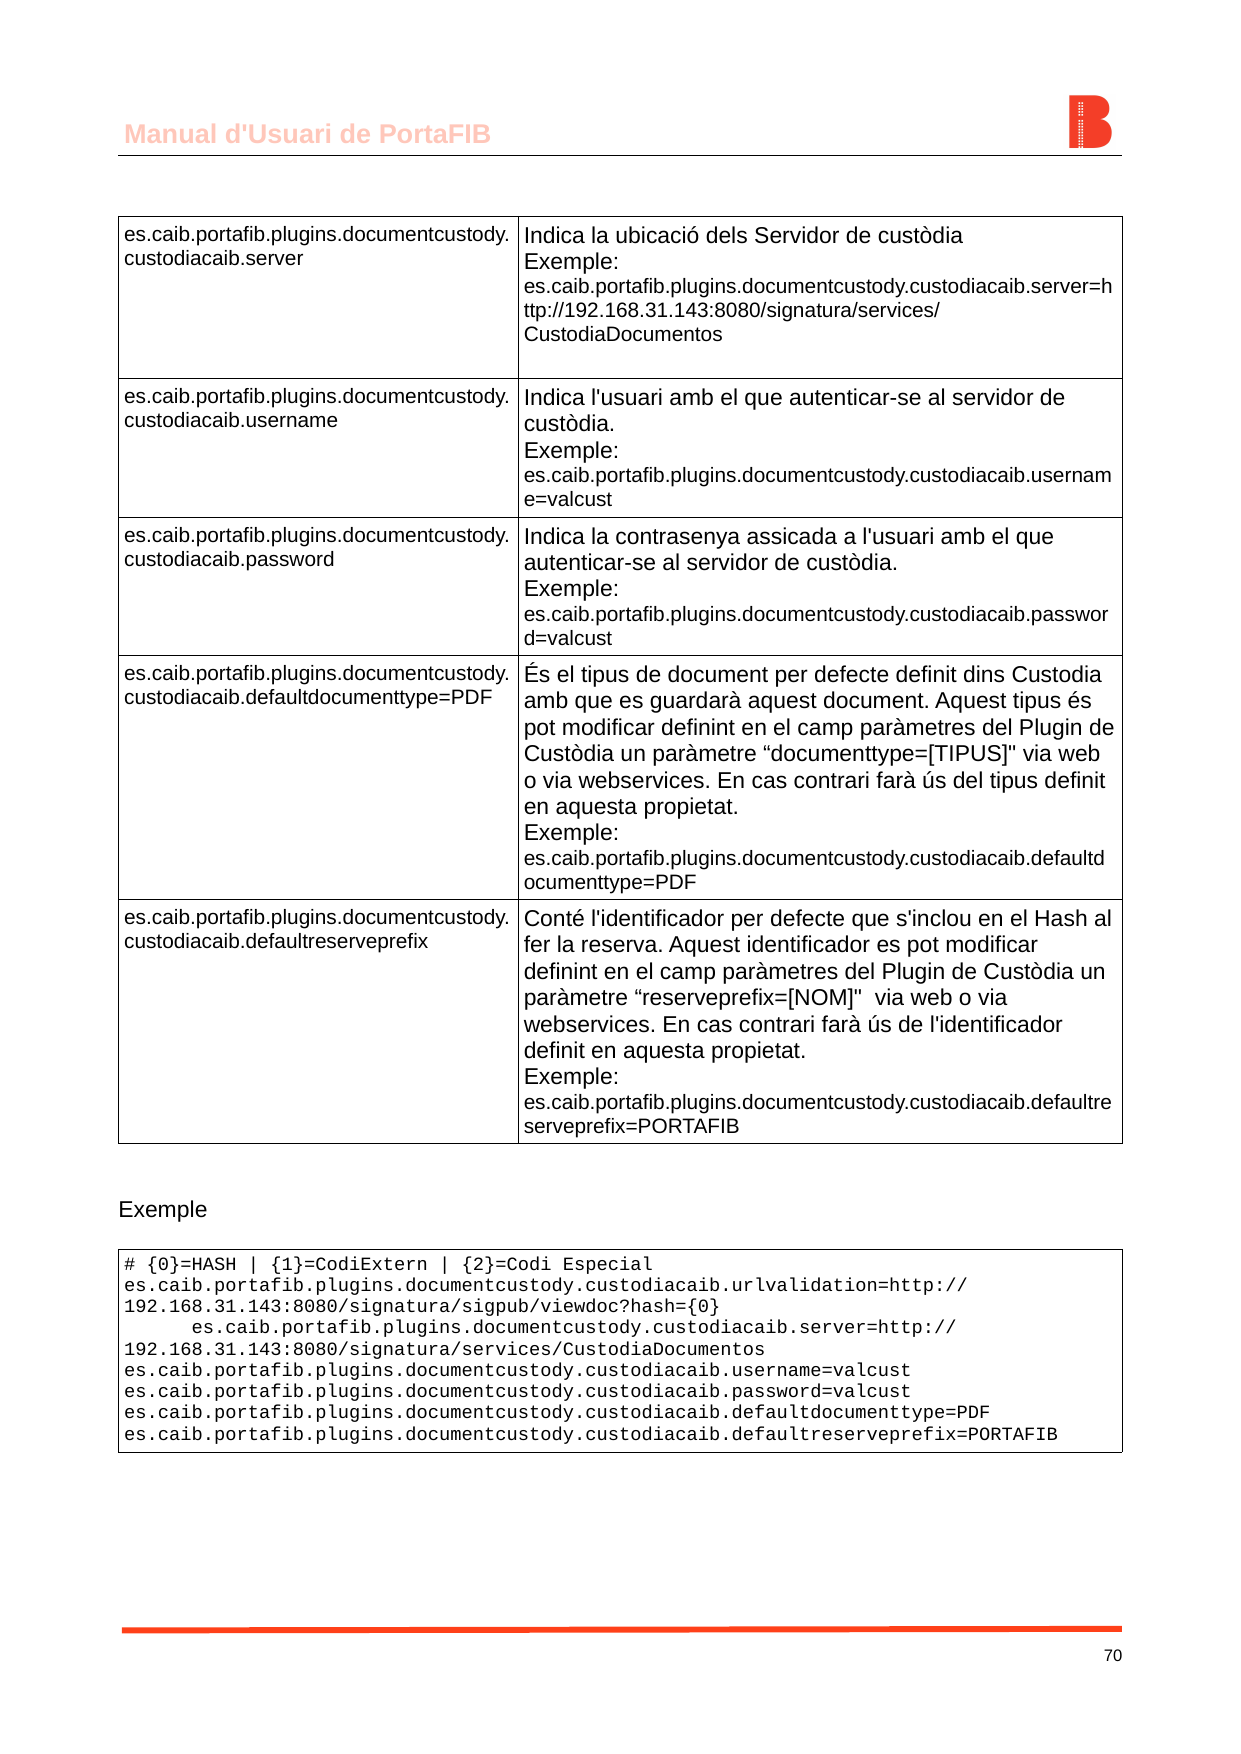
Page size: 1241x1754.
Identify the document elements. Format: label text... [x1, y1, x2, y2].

table_header # {0}=HASH | {1}=CodiExtern | {2}=Codi Especial es.caib.portafib.plugins.documentcustody.custodiacaib.urlvalidation=http://192.168.31.143:8080/signatura/sigpub/viewdoc?hash={0} es.caib.portafib.plugins.documentcustody.custodiacaib.server=http://192.168.31.143:8080/signatura/services/CustodiaDocumentos es.caib.portafib.plugins.documentcustody.custodiacaib.username=valcust es.caib.portafib.plugins.documentcustody.custodiacaib.password=valcust es.caib.portafib.plugins.documentcustody.custodiacaib.defaultdocumenttype=PDF es.caib.portafib.plugins.documentcustody.custodiacaib.defaultreserveprefix=PORTAFIB [119, 1250, 1122, 1452]
text Exemple [118, 1196, 1122, 1222]
table_cell És el tipus de document per defecte definit dins Custodia amb que es guardarà aquest document. Aquest tipus és pot modificar definint en el camp paràmetres del Plugin de Custòdia un paràmetre “documenttype=[TIPUS]" via web o via webservices. En cas contrari farà ús del tipus definit en aquesta propietat. Exemple: es.caib.portafib.plugins.documentcustody.custodiacaib.defaultdocumenttype=PDF [519, 656, 1122, 899]
table_cell Indica l'usuari amb el que autenticar-se al servidor de custòdia. Exemple: es.caib.portafib.plugins.documentcustody.custodiacaib.username=valcust [519, 379, 1122, 517]
table_cell es.caib.portafib.plugins.documentcustody.custodiacaib.server [119, 217, 518, 378]
table_cell Indica la contrasenya assicada a l'usuari amb el que autenticar-se al servidor de custòdia. Exemple: es.caib.portafib.plugins.documentcustody.custodiacaib.password=valcust [519, 518, 1122, 655]
table_cell Conté l'identificador per defecte que s'inclou en el Hash al fer la reserva. Aquest identificador es pot modificar definint en el camp paràmetres del Plugin de Custòdia un paràmetre “reserveprefix=[NOM]" via web o via webservices. En cas contrari farà ús de l'identificador definit en aquesta propietat. Exemple: es.caib.portafib.plugins.documentcustody.custodiacaib.defaultreserveprefix=PORTAFIB [519, 900, 1122, 1143]
table_cell es.caib.portafib.plugins.documentcustody.custodiacaib.defaultreserveprefix [119, 900, 518, 1143]
picture [1063, 94, 1117, 150]
table_cell es.caib.portafib.plugins.documentcustody.custodiacaib.username [119, 379, 518, 517]
table_cell Indica la ubicació dels Servidor de custòdia Exemple: es.caib.portafib.plugins.documentcustody.custodiacaib.server=http://192.168.31.143:8080/signatura/services/CustodiaDocumentos [519, 217, 1122, 378]
table_cell es.caib.portafib.plugins.documentcustody.custodiacaib.defaultdocumenttype=PDF [119, 656, 518, 899]
table_cell es.caib.portafib.plugins.documentcustody.custodiacaib.password [119, 518, 518, 655]
